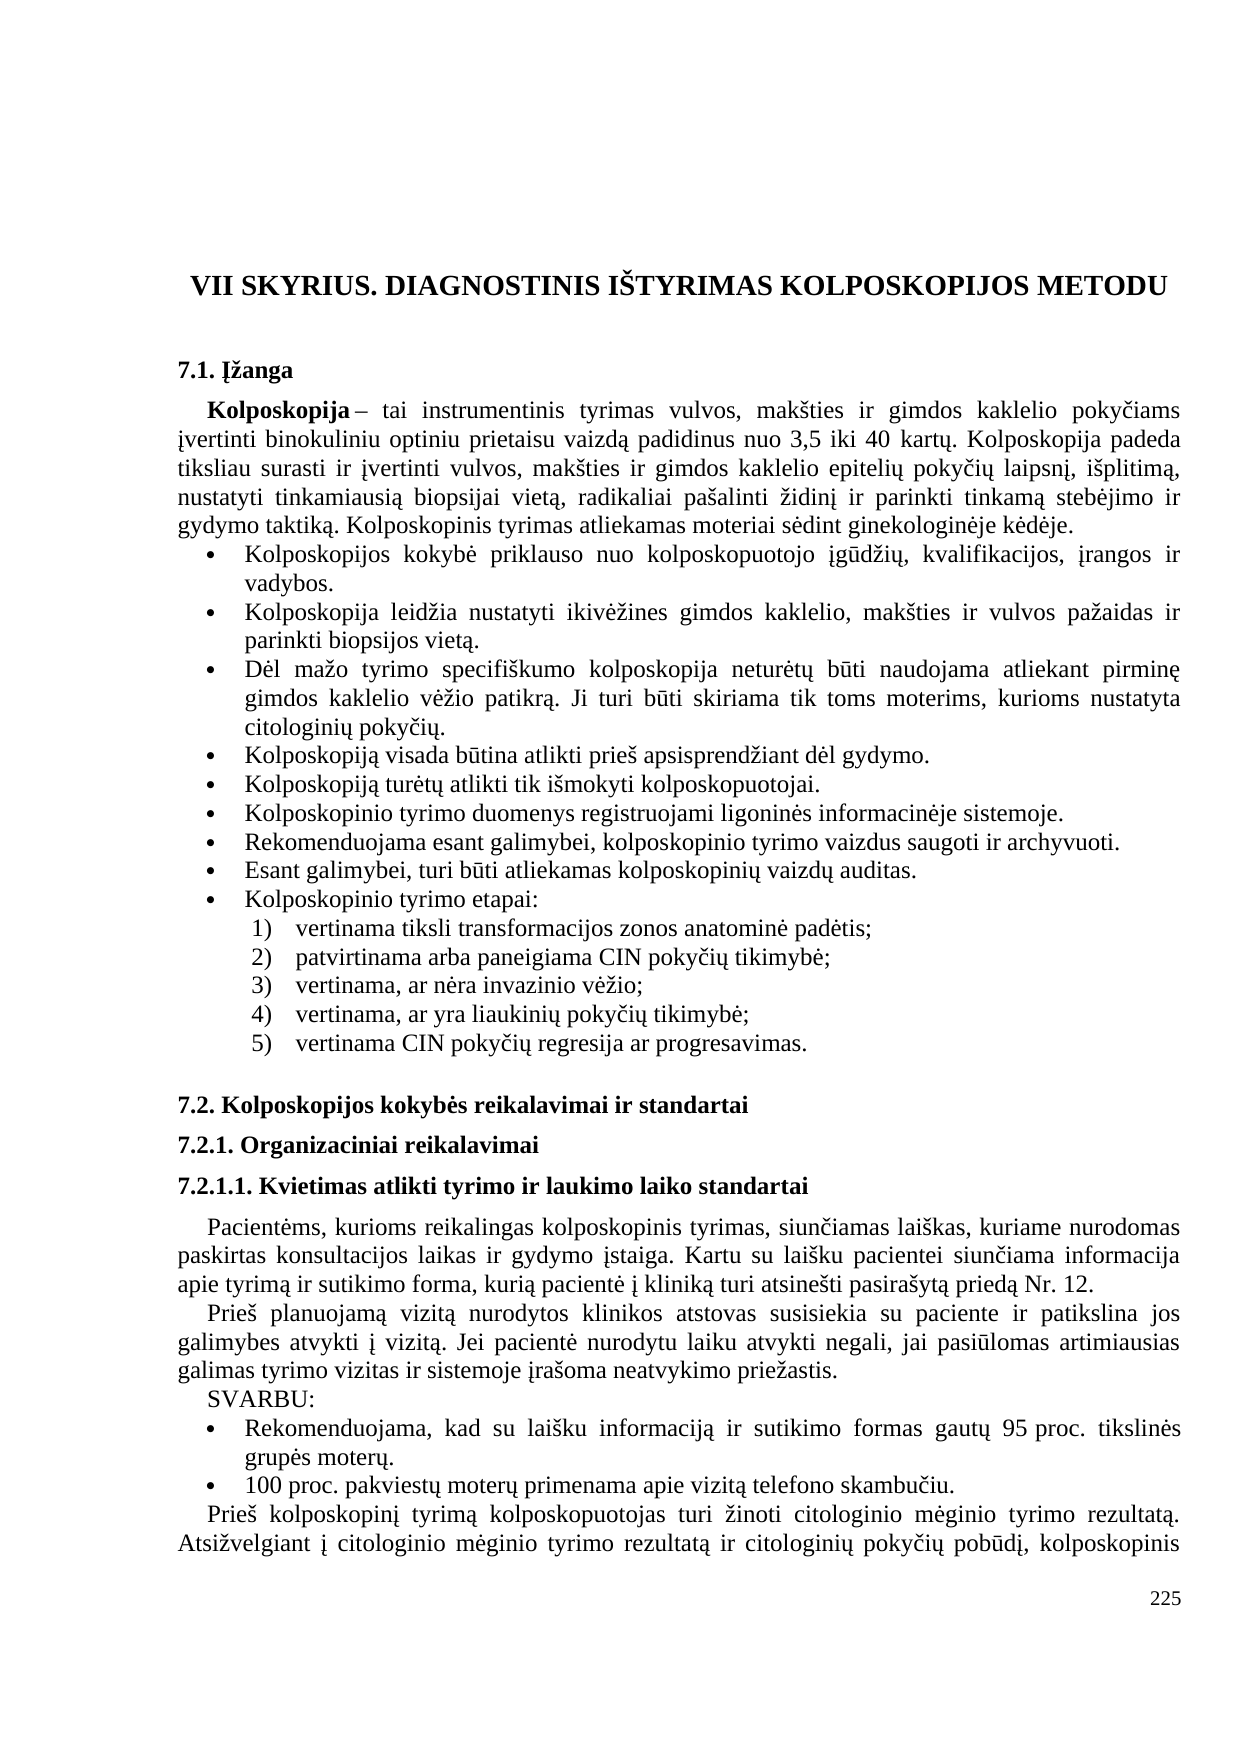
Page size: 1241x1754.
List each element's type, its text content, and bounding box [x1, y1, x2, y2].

text  Dėl mažo tyrimo specifiškumo kolposkopija neturėtų būti naudojama atliekant pirminę gimdos kaklelio vėžio patikrą. Ji turi būti skiriama tik toms moterims, kurioms nustatyta citologinių pokyčių. [207, 654, 1181, 740]
text VII SKYRIUS. DIAGNOSTINIS IŠTYRIMAS KOLPOSKOPIJOS METODU [177, 268, 1181, 302]
text  Rekomenduojama esant galimybei, kolposkopinio tyrimo vaizdus saugoti ir archyvuoti. [207, 827, 1181, 855]
text  Kolposkopija leidžia nustatyti ikivėžines gimdos kaklelio, makšties ir vulvos pažaidas ir parinkti biopsijos vietą. [207, 597, 1181, 654]
text 1) vertinama tiksli transformacijos zonos anatominė padėtis; [251, 913, 1181, 942]
text 3) vertinama, ar nėra invazinio vėžio; [251, 970, 1181, 999]
subtitle 7.2.1.1. Kvietimas atlikti tyrimo ir laukimo laiko standartai [177, 1171, 1181, 1200]
text Pacientėms, kurioms reikalingas kolposkopinis tyrimas, siunčiamas laiškas, kuriame nurodomas paskirtas konsultacijos laikas ir gydymo įstaiga. Kartu su laišku pacientei siunčiama informacija apie tyrimą ir sutikimo forma, kurią pacientė į kliniką turi atsinešti pasirašytą priedą Nr. 12. [177, 1212, 1181, 1298]
text Prieš planuojamą vizitą nurodytos klinikos atstovas susisiekia su paciente ir patikslina jos galimybes atvykti į vizitą. Jei pacientė nurodytu laiku atvykti negali, jai pasiūlomas artimiausias galimas tyrimo vizitas ir sistemoje įrašoma neatvykimo priežastis. [177, 1298, 1181, 1384]
text  Kolposkopiją visada būtina atlikti prieš apsisprendžiant dėl gydymo. [207, 740, 1181, 769]
text  Kolposkopinio tyrimo duomenys registruojami ligoninės informacinėje sistemoje. [207, 798, 1181, 827]
text  Kolposkopinio tyrimo etapai: [207, 884, 1181, 913]
text  Rekomenduojama, kad su laišku informaciją ir sutikimo formas gautų 95 proc. tikslinės grupės moterų. [207, 1413, 1181, 1471]
text 4) vertinama, ar yra liaukinių pokyčių tikimybė; [251, 999, 1181, 1028]
subtitle 7.2.1. Organizaciniai reikalavimai [177, 1130, 1181, 1159]
text 2) patvirtinama arba paneigiama CIN pokyčių tikimybė; [251, 942, 1181, 970]
text Kolposkopija – tai instrumentinis tyrimas vulvos, makšties ir gimdos kaklelio pokyčiams įvertinti binokuliniu optiniu prietaisu vaizdą padidinus nuo 3,5 iki 40 kartų. Kolposkopija padeda tiksliau surasti ir įvertinti vulvos, makšties ir gimdos kaklelio epitelių pokyčių laipsnį, išplitimą, nustatyti tinkamiausią biopsijai vietą, radikaliai pašalinti židinį ir parinkti tinkamą stebėjimo ir gydymo taktiką. Kolposkopinis tyrimas atliekamas moteriai sėdint ginekologinėje kėdėje. [177, 395, 1181, 539]
subtitle 7.1. Įžanga [177, 355, 1181, 383]
text 5) vertinama CIN pokyčių regresija ar progresavimas. [251, 1028, 1181, 1057]
text  Esant galimybei, turi būti atliekamas kolposkopinių vaizdų auditas. [207, 855, 1181, 884]
text  Kolposkopijos kokybė priklauso nuo kolposkopuotojo įgūdžių, kvalifikacijos, įrangos ir vadybos. [207, 539, 1181, 597]
text SVARBU: [177, 1384, 1181, 1413]
text  100 proc. pakviestų moterų primenama apie vizitą telefono skambučiu. [207, 1471, 1181, 1499]
text  Kolposkopiją turėtų atlikti tik išmokyti kolposkopuotojai. [207, 769, 1181, 798]
text Prieš kolposkopinį tyrimą kolposkopuotojas turi žinoti citologinio mėginio tyrimo rezultatą. Atsižvelgiant į citologinio mėginio tyrimo rezultatą ir citologinių pokyčių pobūdį, kolposkopinis [177, 1499, 1181, 1557]
subtitle 7.2. Kolposkopijos kokybės reikalavimai ir standartai [177, 1090, 1181, 1118]
